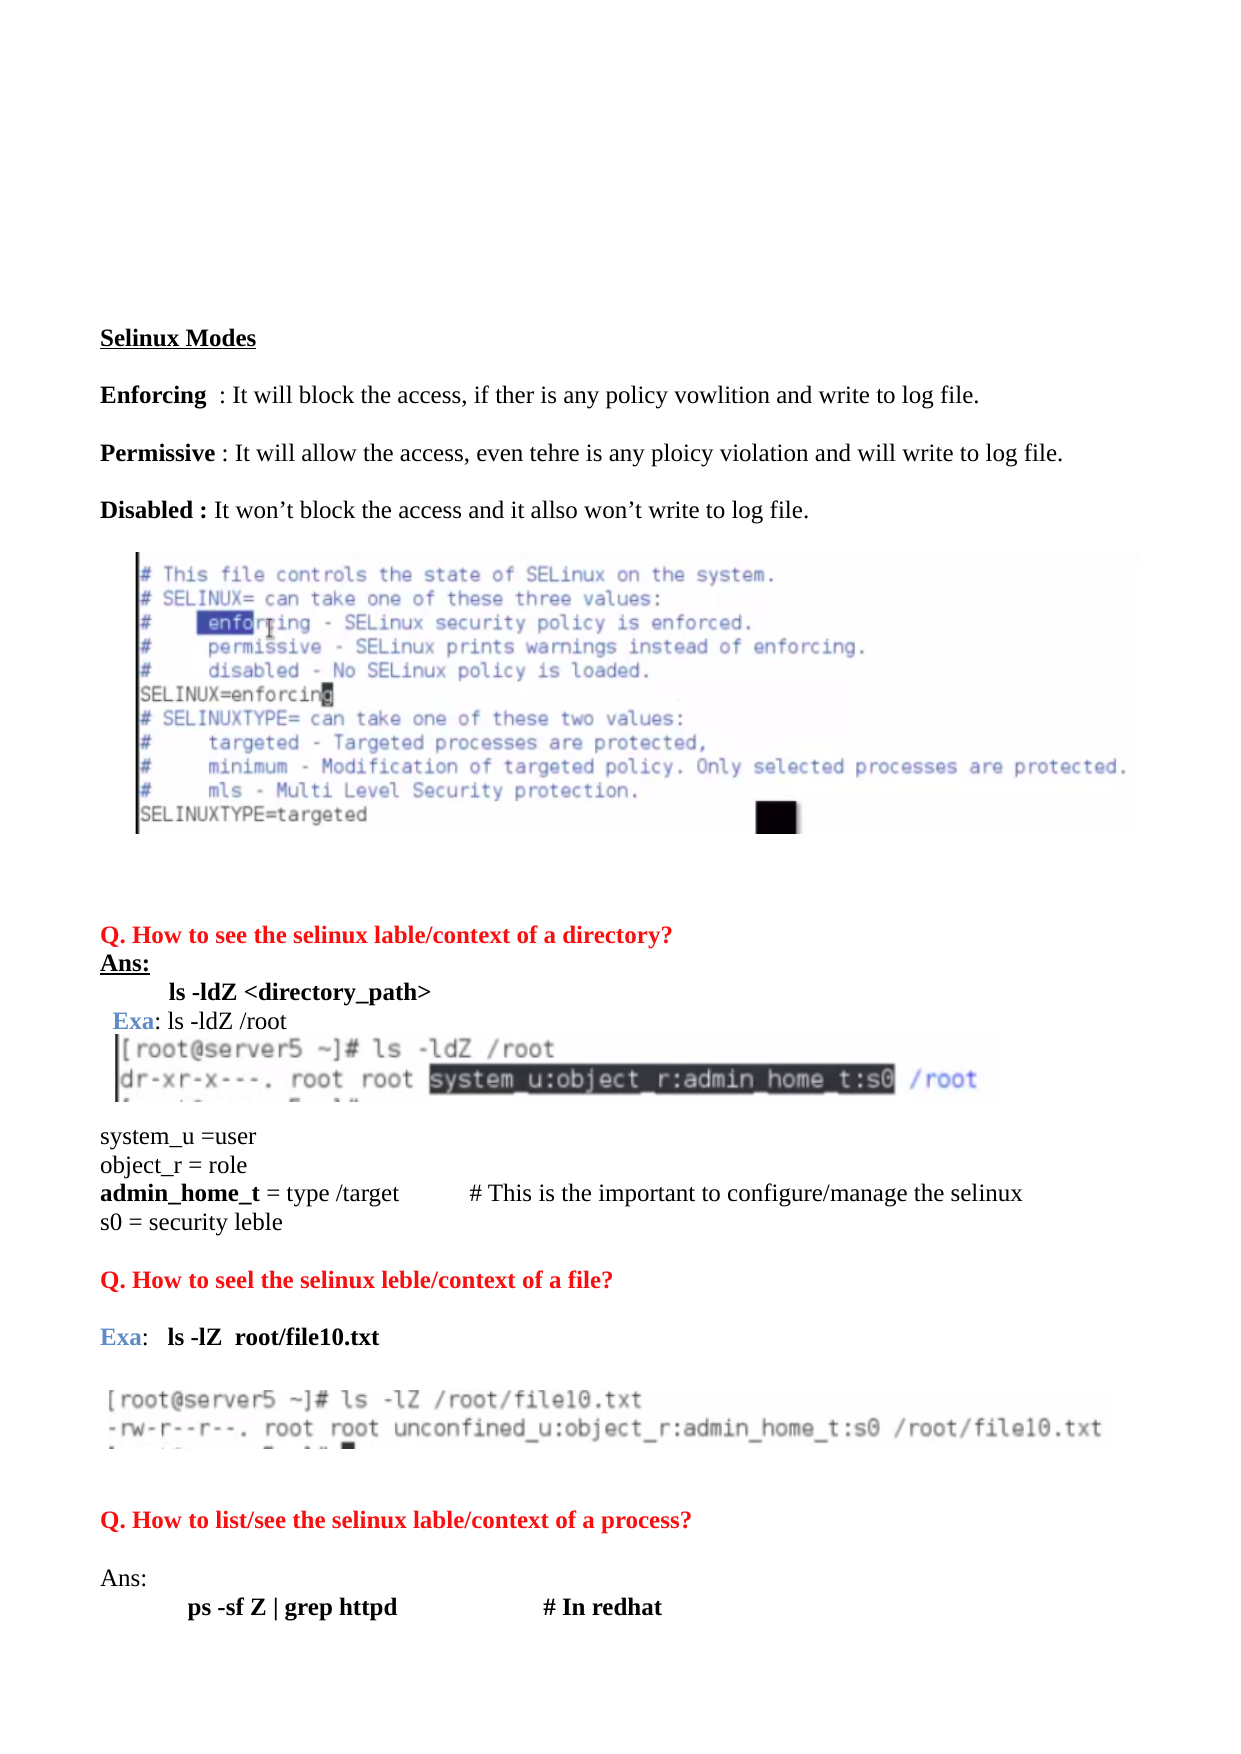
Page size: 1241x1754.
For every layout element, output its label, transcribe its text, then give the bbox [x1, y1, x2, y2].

text ls -ldZ <directory_path> [100, 977, 1175, 1006]
text ps -sf Z | grep httpd # In redhat [100, 1592, 1175, 1621]
text Enforcing : It will block the access, if ther is any policy vowlition and write to log file. [100, 380, 1175, 409]
text Q. How to see the selinux lable/context of a directory? [100, 920, 1175, 948]
text s0 = security leble [100, 1207, 1175, 1236]
text Permissive : It will allow the access, even tehre is any ploicy violation and will write to log file. [100, 438, 1175, 466]
text Q. How to list/see the selinux lable/context of a process? [100, 1506, 1175, 1534]
picture [115, 1034, 999, 1102]
text Selinux Modes [100, 323, 1175, 351]
picture [135, 552, 1140, 834]
picture [108, 1390, 1113, 1449]
text object_r = role [100, 1150, 1175, 1178]
text system_u =user [100, 1121, 1175, 1150]
text Exa: ls -lZ root/file10.txt [100, 1322, 1175, 1351]
text admin_home_t = type /target # This is the important to configure/manage the selinux [100, 1178, 1175, 1207]
text Ans: [100, 948, 1175, 977]
text Exa: ls -ldZ /root [100, 1006, 1175, 1035]
text Disabled : It won’t block the access and it allso won’t write to log file. [100, 495, 1175, 524]
text Ans: [100, 1563, 1175, 1592]
text Q. How to seel the selinux leble/context of a file? [100, 1265, 1175, 1293]
